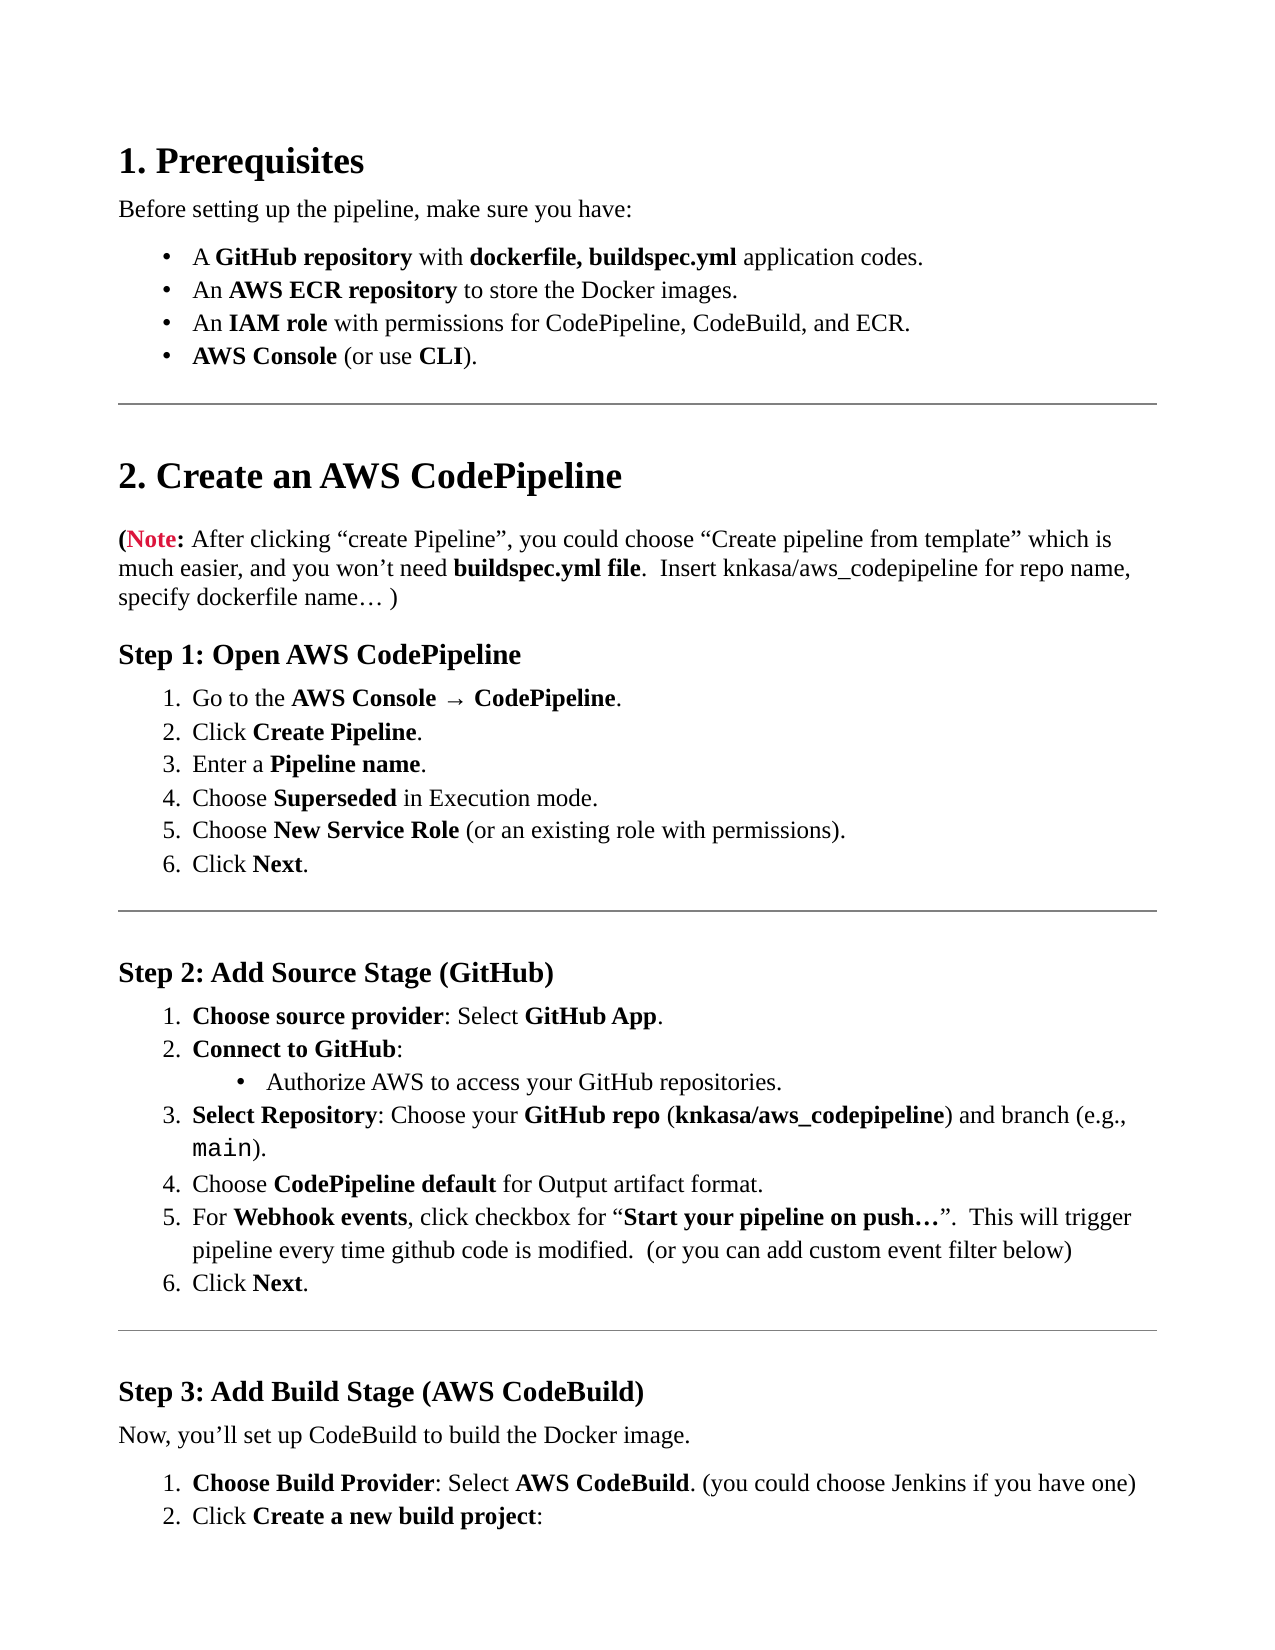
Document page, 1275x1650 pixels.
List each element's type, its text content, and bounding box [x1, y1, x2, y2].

list Click Create a new build project: [162, 1501, 1157, 1529]
list Click Next. [162, 1268, 1157, 1296]
subtitle 1. Prerequisites [118, 139, 1157, 182]
list AWS Console (or use CLI). [162, 341, 1157, 370]
subtitle 2. Create an AWS CodePipeline [118, 454, 1157, 497]
list Choose New Service Role (or an existing role with permissions). [162, 816, 1157, 844]
list Choose Superseded in Execution mode. [162, 783, 1157, 811]
list Choose source provider: Select GitHub App. [162, 1001, 1157, 1030]
list A GitHub repository with dockerfile, buildspec.yml application codes. [162, 242, 1157, 271]
subtitle Step 1: Open AWS CodePipeline [118, 637, 1157, 671]
list Authorize AWS to access your GitHub repositories. [236, 1067, 1157, 1096]
list An IAM role with permissions for CodePipeline, CodeBuild, and ECR. [162, 308, 1157, 337]
list Connect to GitHub: [162, 1034, 1157, 1063]
list An AWS ECR repository to store the Docker images. [162, 275, 1157, 304]
list Choose CodePipeline default for Output artifact format. [162, 1169, 1157, 1197]
list Select Repository: Choose your GitHub repo (knkasa/aws_codepipeline) and branch (e.g., main). [162, 1100, 1157, 1164]
list Go to the AWS Console → CodePipeline. [162, 683, 1157, 712]
list Enter a Pipeline name. [162, 749, 1157, 778]
subtitle Step 2: Add Source Stage (GitHub) [118, 955, 1157, 989]
subtitle (Note: After clicking “create Pipeline”, you could choose “Create pipeline from template” which is much easier, and you won’t need buildspec.yml file. Insert knkasa/aws_codepipeline for repo name, specify dockerfile name… ) [118, 524, 1157, 610]
list Click Create Pipeline. [162, 717, 1157, 745]
text Now, you’ll set up CodeBuild to build the Docker image. [118, 1420, 1157, 1449]
list Click Next. [162, 849, 1157, 877]
text Before setting up the pipeline, make sure you have: [118, 194, 1157, 223]
subtitle Step 3: Add Build Stage (AWS CodeBuild) [118, 1374, 1157, 1408]
list Choose Build Provider: Select AWS CodeBuild. (you could choose Jenkins if you have one) [162, 1468, 1157, 1497]
list For Webhook events, click checkbox for “Start your pipeline on push…”. This will trigger pipeline every time github code is modified. (or you can add custom event filter below) [162, 1202, 1157, 1263]
